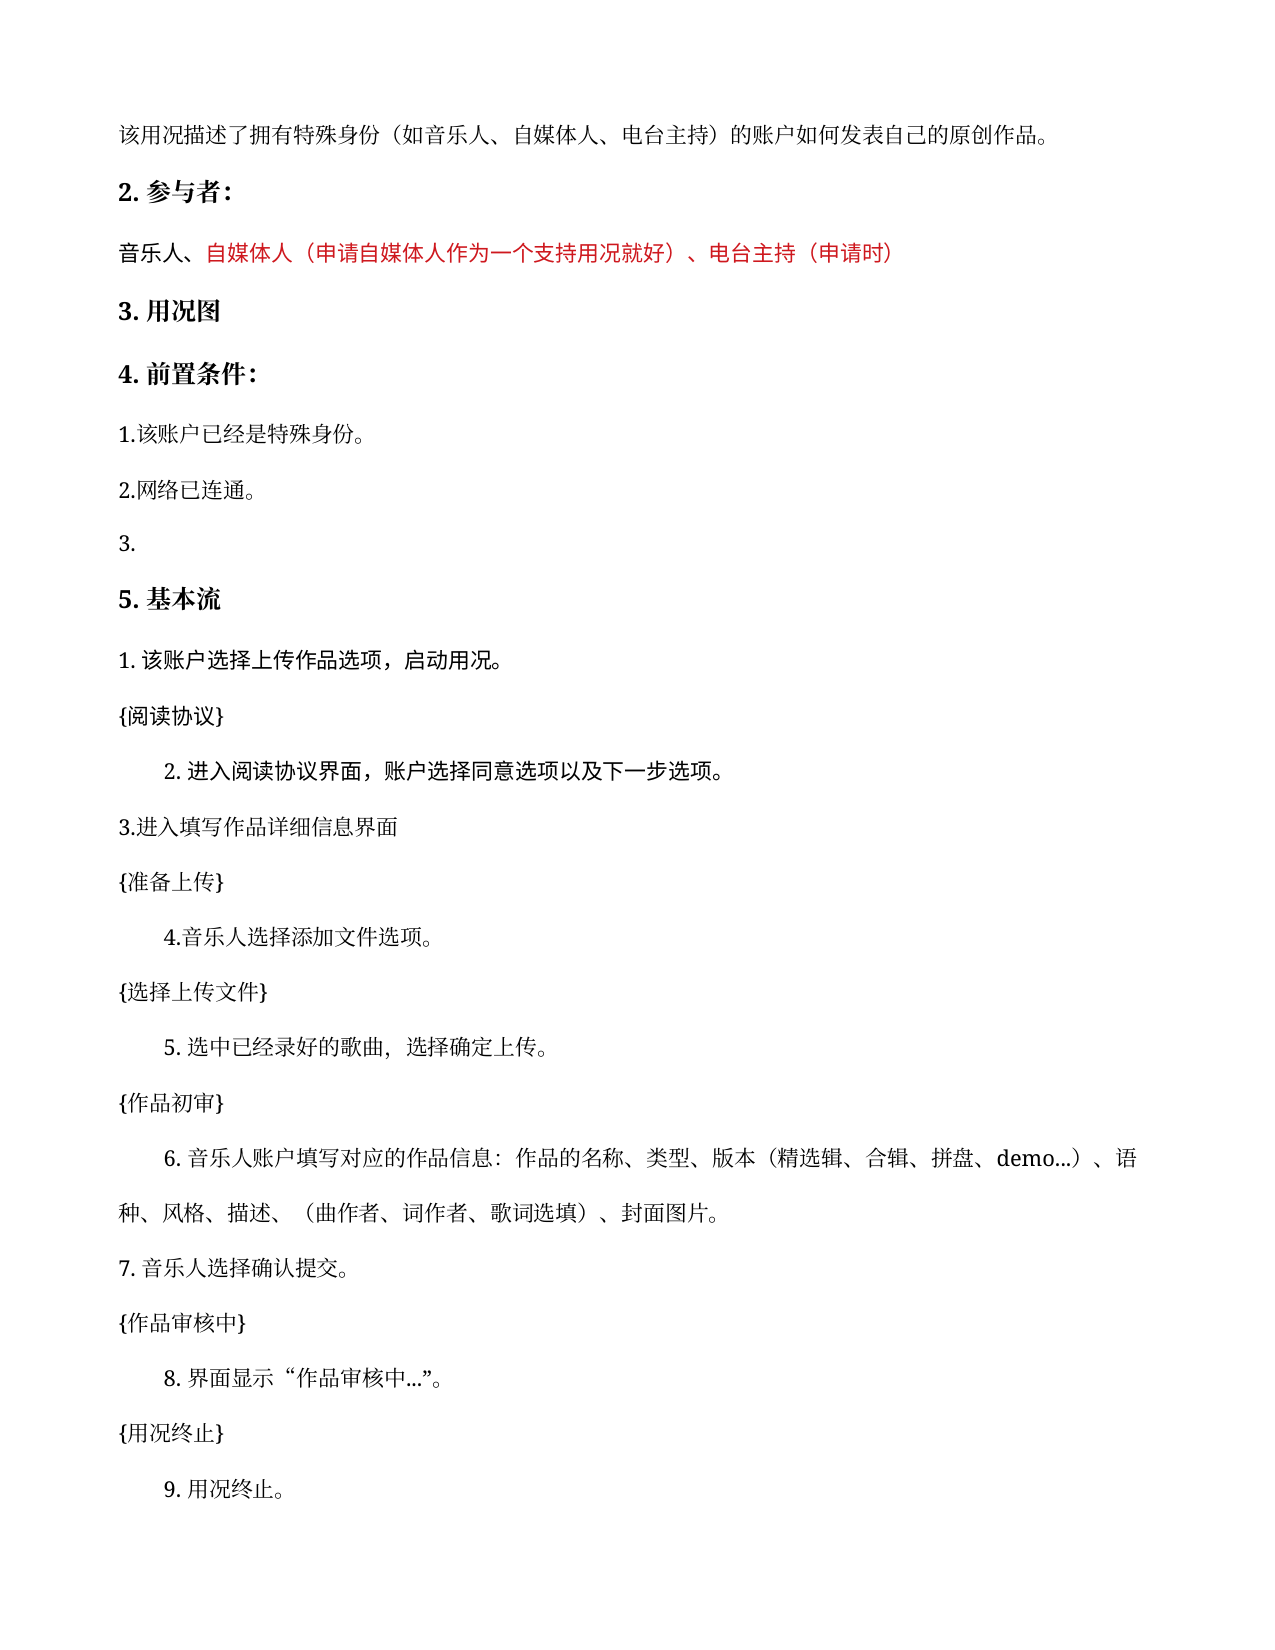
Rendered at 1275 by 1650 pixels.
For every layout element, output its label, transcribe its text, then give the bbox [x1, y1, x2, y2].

text {作品审核中} [118, 1306, 1157, 1338]
text 3. [118, 528, 1157, 558]
text 4. 前置条件： [118, 354, 1157, 391]
text {选择上传文件} [118, 975, 1157, 1007]
text 音乐人、自媒体人（申请自媒体人作为一个支持用况就好）、电台主持（申请时） [118, 236, 1157, 268]
text 该用况描述了拥有特殊身份（如音乐人、自媒体人、电台主持）的账户如何发表自己的原创作品。 [118, 118, 1157, 149]
text 5. 基本流 [118, 580, 1157, 616]
text 2.网络已连通。 [118, 473, 1157, 504]
text {准备上传} [118, 865, 1157, 896]
text 3.进入填写作品详细信息界面 [118, 810, 1157, 841]
text 9. 用况终止。 [118, 1472, 1157, 1503]
text 8. 界面显示“作品审核中...”。 [118, 1361, 1157, 1393]
text 4.音乐人选择添加文件选项。 [118, 920, 1157, 952]
text {作品初审} [118, 1086, 1157, 1117]
text 1. 该账户选择上传作品选项，启动用况。 [118, 643, 1157, 675]
text 3. 用况图 [118, 292, 1157, 328]
text 5. 选中已经录好的歌曲，选择确定上传。 [118, 1031, 1157, 1062]
text {用况终止} [118, 1417, 1157, 1448]
text 6. 音乐人账户填写对应的作品信息：作品的名称、类型、版本（精选辑、合辑、拼盘、demo...）、语种、风格、描述、（曲作者、词作者、歌词选填）、封面图片。 [118, 1141, 1157, 1227]
text 2. 进入阅读协议界面，账户选择同意选项以及下一步选项。 [118, 754, 1157, 786]
text 2. 参与者： [118, 173, 1157, 209]
text {阅读协议} [118, 699, 1157, 730]
text 1.该账户已经是特殊身份。 [118, 418, 1157, 449]
text 7. 音乐人选择确认提交。 [118, 1251, 1157, 1283]
